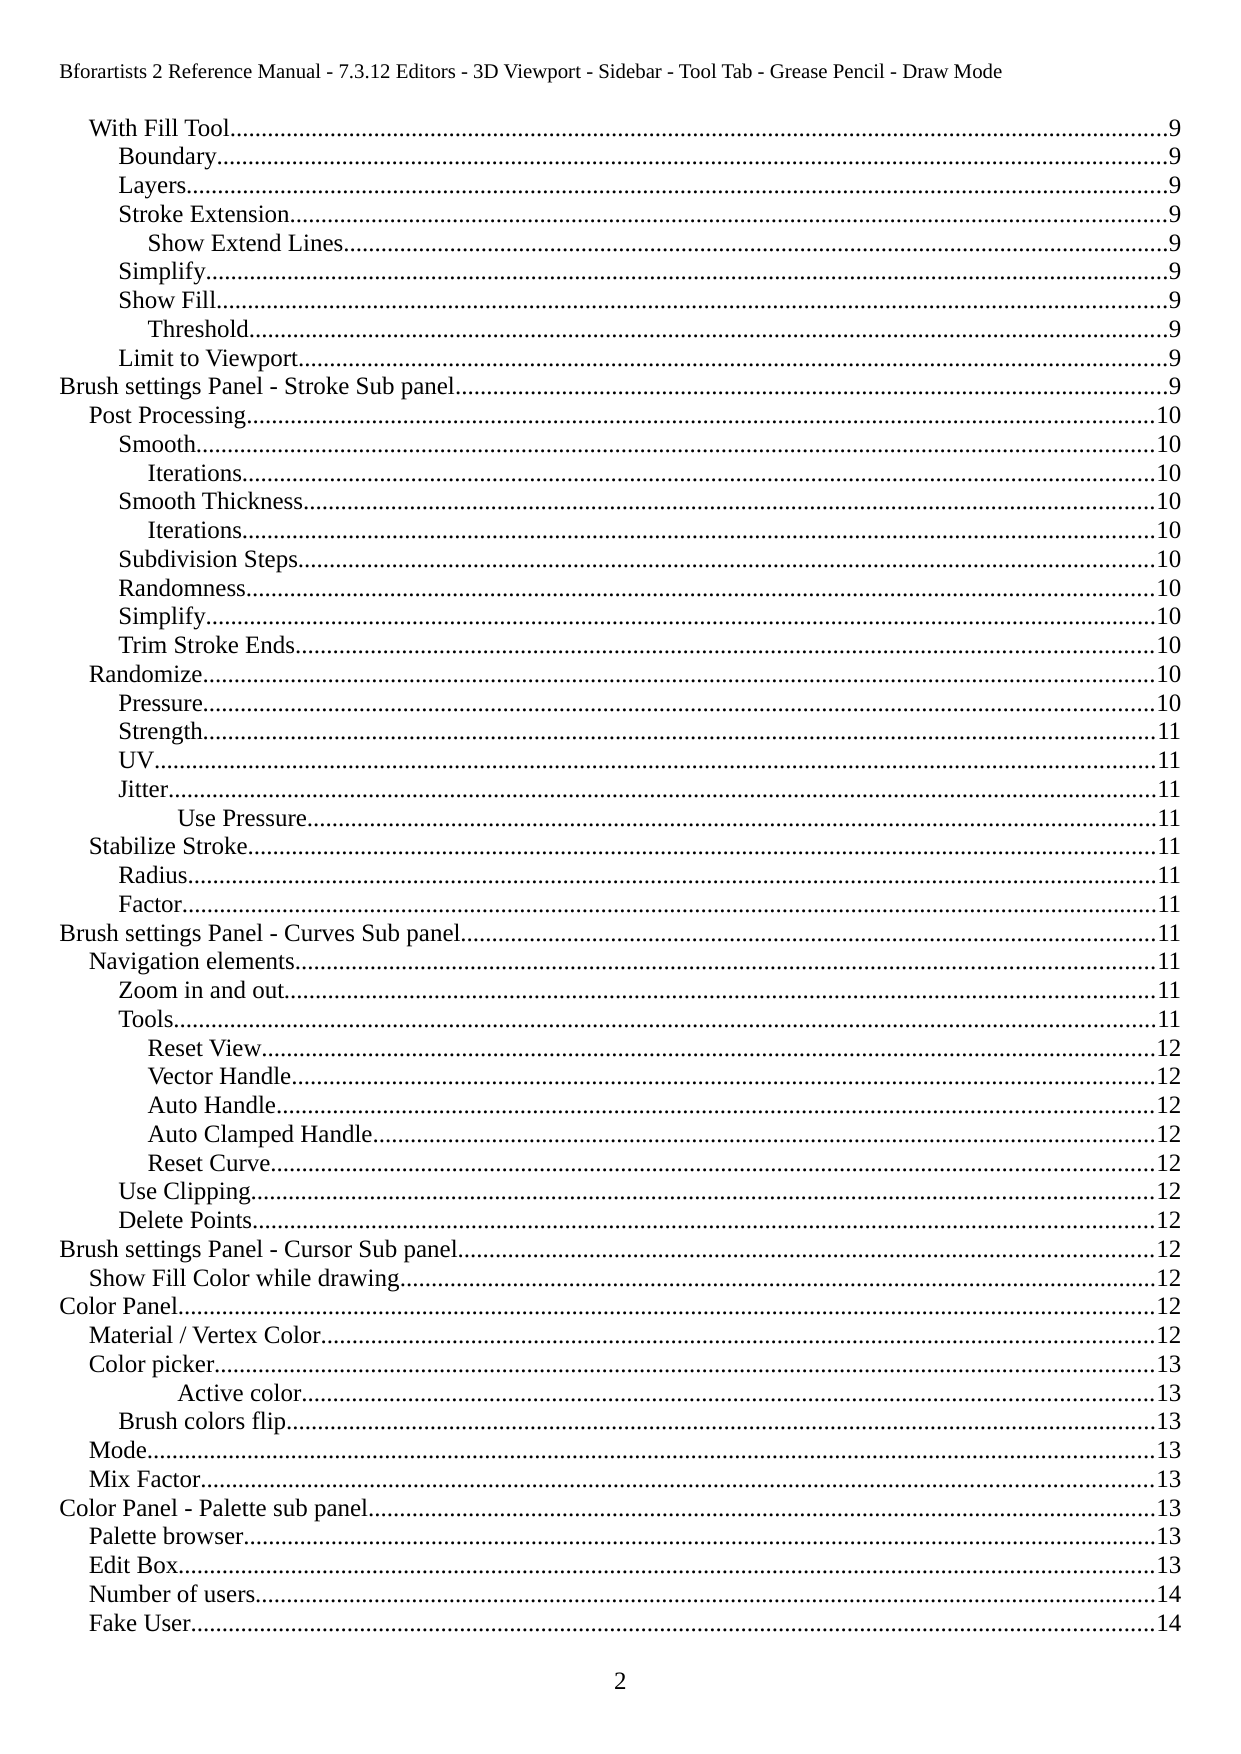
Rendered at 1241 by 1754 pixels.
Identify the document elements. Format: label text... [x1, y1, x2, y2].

text Boundary 9 [118, 141, 1181, 170]
text Post Processing 10 [88, 400, 1181, 429]
text Reset View 12 [147, 1033, 1181, 1061]
text Vector Handle 12 [147, 1061, 1181, 1090]
text Smooth 10 [118, 429, 1181, 458]
text Strength 11 [118, 716, 1181, 745]
text Auto Handle 12 [147, 1090, 1181, 1119]
text Number of users 14 [88, 1579, 1181, 1608]
text Tools 11 [118, 1004, 1181, 1033]
text Brush settings Panel - Stroke Sub panel 9 [59, 371, 1181, 400]
text Palette browser 13 [88, 1521, 1181, 1550]
text Brush settings Panel - Curves Sub panel 11 [59, 918, 1181, 946]
text Jitter 11 [118, 774, 1181, 803]
text Stroke Extension 9 [118, 199, 1181, 228]
text Delete Points 12 [118, 1205, 1181, 1234]
text Color Panel - Palette sub panel 13 [59, 1493, 1181, 1521]
text Factor 11 [118, 889, 1181, 918]
text Auto Clamped Handle 12 [147, 1119, 1181, 1148]
text Layers 9 [118, 170, 1181, 199]
text Reset Curve 12 [147, 1148, 1181, 1176]
text Randomize 10 [88, 659, 1181, 688]
text Radius 11 [118, 860, 1181, 889]
text Edit Box 13 [88, 1550, 1181, 1579]
text Stabilize Stroke 11 [88, 831, 1181, 860]
text Active color 13 [177, 1378, 1181, 1406]
text Color picker 13 [88, 1349, 1181, 1378]
text Navigation elements 11 [88, 946, 1181, 975]
text Fake User 14 [88, 1608, 1181, 1636]
text With Fill Tool 9 [88, 113, 1181, 141]
text Simplify 10 [118, 601, 1181, 630]
text Show Extend Lines 9 [147, 228, 1181, 256]
text Trim Stroke Ends 10 [118, 630, 1181, 659]
text Color Panel 12 [59, 1291, 1181, 1320]
text Use Pressure 11 [177, 803, 1181, 831]
text Limit to Viewport 9 [118, 343, 1181, 371]
text Threshold 9 [147, 314, 1181, 343]
text Material / Vertex Color 12 [88, 1320, 1181, 1349]
text UV 11 [118, 745, 1181, 774]
text Use Clipping 12 [118, 1176, 1181, 1205]
text Show Fill Color while drawing 12 [88, 1263, 1181, 1291]
text Iterations 10 [147, 515, 1181, 544]
text Smooth Thickness 10 [118, 486, 1181, 515]
text Brush colors flip 13 [118, 1406, 1181, 1435]
text Randomness 10 [118, 573, 1181, 601]
text Show Fill 9 [118, 285, 1181, 314]
text Mix Factor 13 [88, 1464, 1181, 1493]
text Iterations 10 [147, 458, 1181, 486]
text Zoom in and out 11 [118, 975, 1181, 1004]
text Subdivision Steps 10 [118, 544, 1181, 573]
text Brush settings Panel - Cursor Sub panel 12 [59, 1234, 1181, 1263]
text Pressure 10 [118, 688, 1181, 716]
text Mode 13 [88, 1435, 1181, 1464]
text Simplify 9 [118, 256, 1181, 285]
